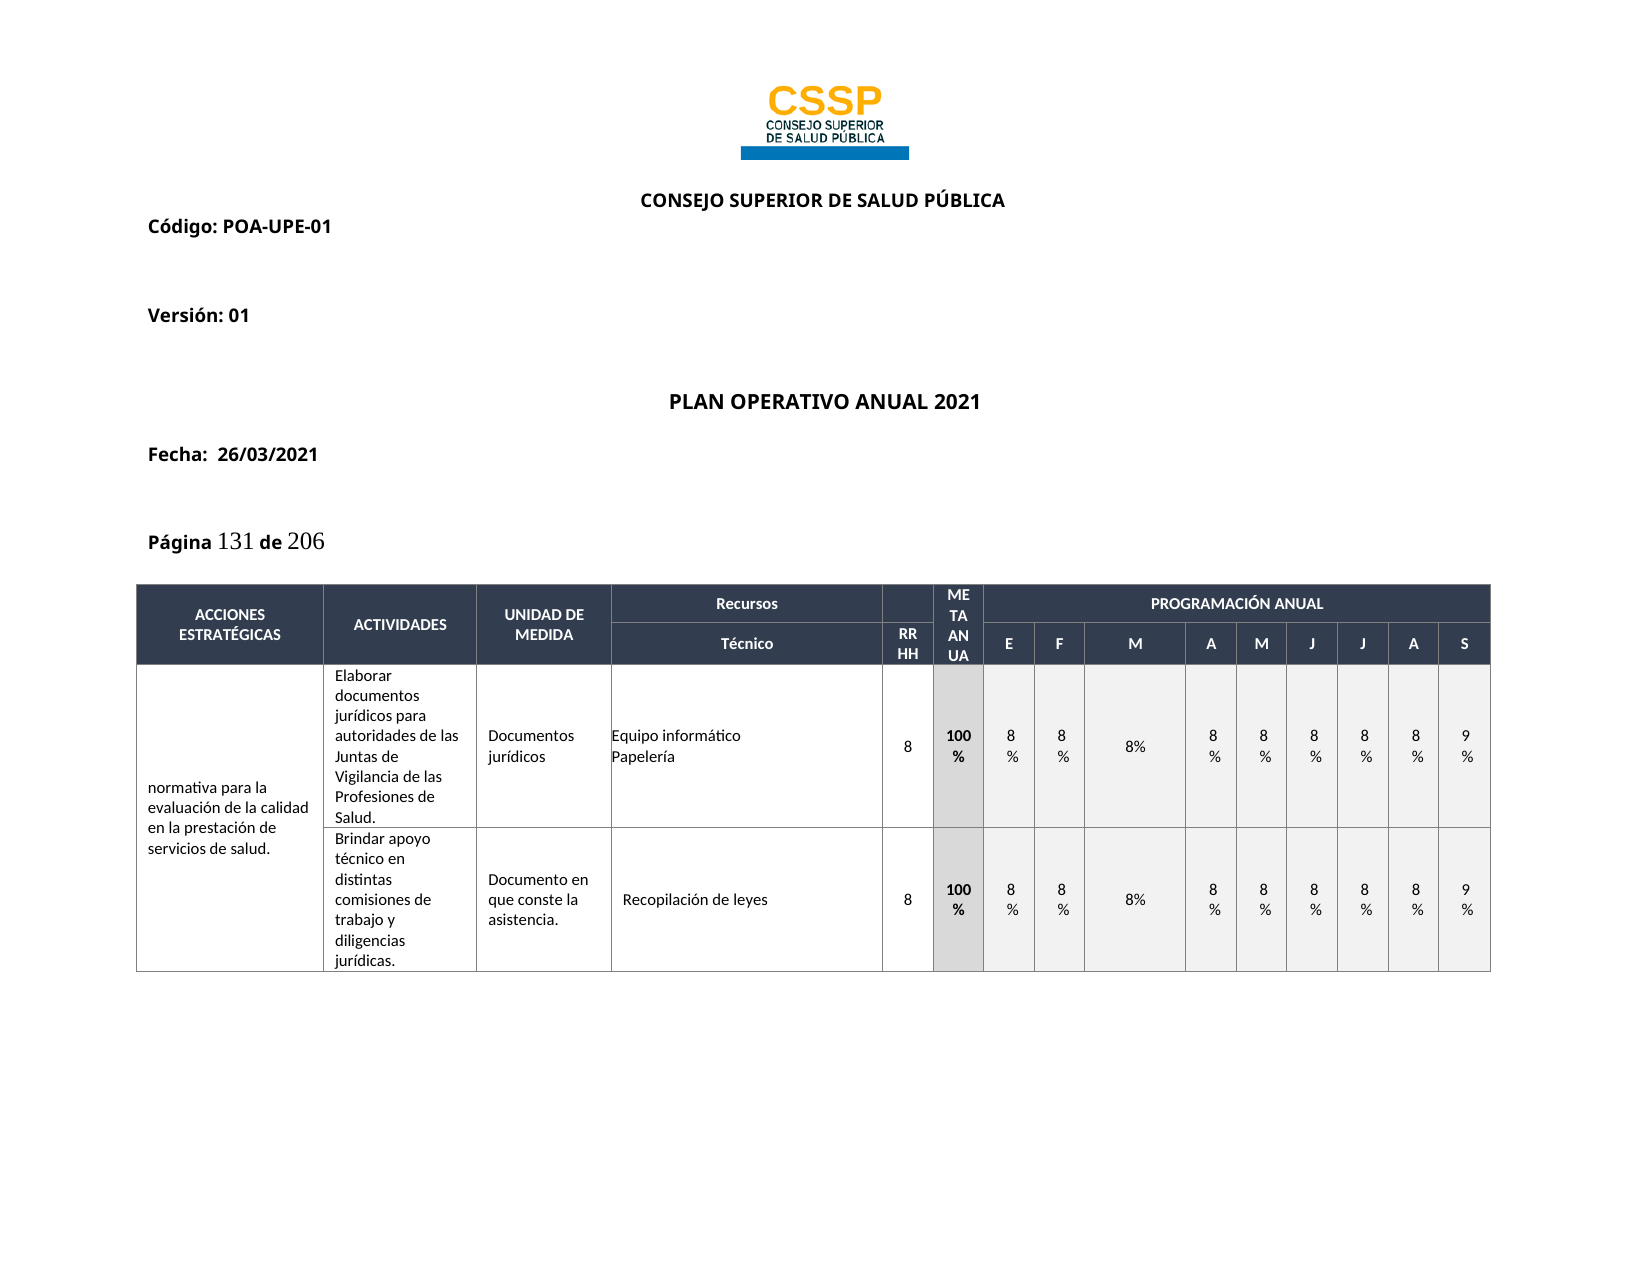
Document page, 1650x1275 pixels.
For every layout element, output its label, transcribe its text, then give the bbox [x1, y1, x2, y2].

table_cell 8% [1338, 665, 1388, 827]
table_cell 8% [1186, 665, 1236, 827]
table_cell Elaborar documentos jurídicos para autoridades de las Juntas de Vigilancia de las Profesiones de Salud. [324, 665, 476, 827]
table_header UNIDAD DE MEDIDA [477, 585, 611, 664]
table_cell 9% [1439, 665, 1490, 827]
table_cell Técnico [612, 623, 882, 664]
table_cell 8% [1338, 828, 1388, 971]
table_cell 8% [1287, 665, 1337, 827]
table_cell 8% [1186, 828, 1236, 971]
table_cell E [984, 623, 1034, 664]
table_cell J [1287, 623, 1337, 664]
table_cell 8% [1085, 828, 1185, 971]
table_cell 8% [1389, 828, 1438, 971]
table_cell Documento en que conste la asistencia. [477, 828, 611, 971]
table_header PROGRAMACIÓN ANUAL [984, 585, 1490, 622]
table_cell Documentos jurídicos [477, 665, 611, 827]
table_cell 8 [883, 665, 933, 827]
table_cell Recopilación de leyes [612, 828, 882, 971]
table_cell 8 [883, 828, 933, 971]
table_header META ANUAL [934, 585, 983, 664]
table_cell Equipo informático Papelería [612, 665, 882, 827]
table_cell 8% [1287, 828, 1337, 971]
table_cell 8% [1035, 828, 1084, 971]
table_cell M [1237, 623, 1286, 664]
table_cell J [1338, 623, 1388, 664]
table_cell normativa para la evaluación de la calidad en la prestación de servicios de salud. [137, 665, 323, 971]
table_cell 8% [984, 828, 1034, 971]
table_header Recursos [612, 585, 882, 622]
table_cell A [1186, 623, 1236, 664]
picture [740, 73, 910, 160]
table_header ACCIONES ESTRATÉGICAS [137, 585, 323, 664]
table_cell RRHH [883, 623, 933, 664]
table_cell 100% [934, 665, 983, 827]
table_cell M [1085, 623, 1185, 664]
table_cell 100% [934, 828, 983, 971]
table_cell 8% [1237, 665, 1286, 827]
table_header ACTIVIDADES [324, 585, 476, 664]
table_cell 8% [1035, 665, 1084, 827]
table_cell F [1035, 623, 1084, 664]
table_cell A [1389, 623, 1438, 664]
table_header [883, 585, 933, 622]
table_cell 8% [984, 665, 1034, 827]
table_cell 8% [1389, 665, 1438, 827]
table_cell 8% [1237, 828, 1286, 971]
table_cell 9% [1439, 828, 1490, 971]
table_cell 8% [1085, 665, 1185, 827]
table_cell S [1439, 623, 1490, 664]
table_cell Brindar apoyo técnico en distintas comisiones de trabajo y diligencias jurídicas. [324, 828, 476, 971]
